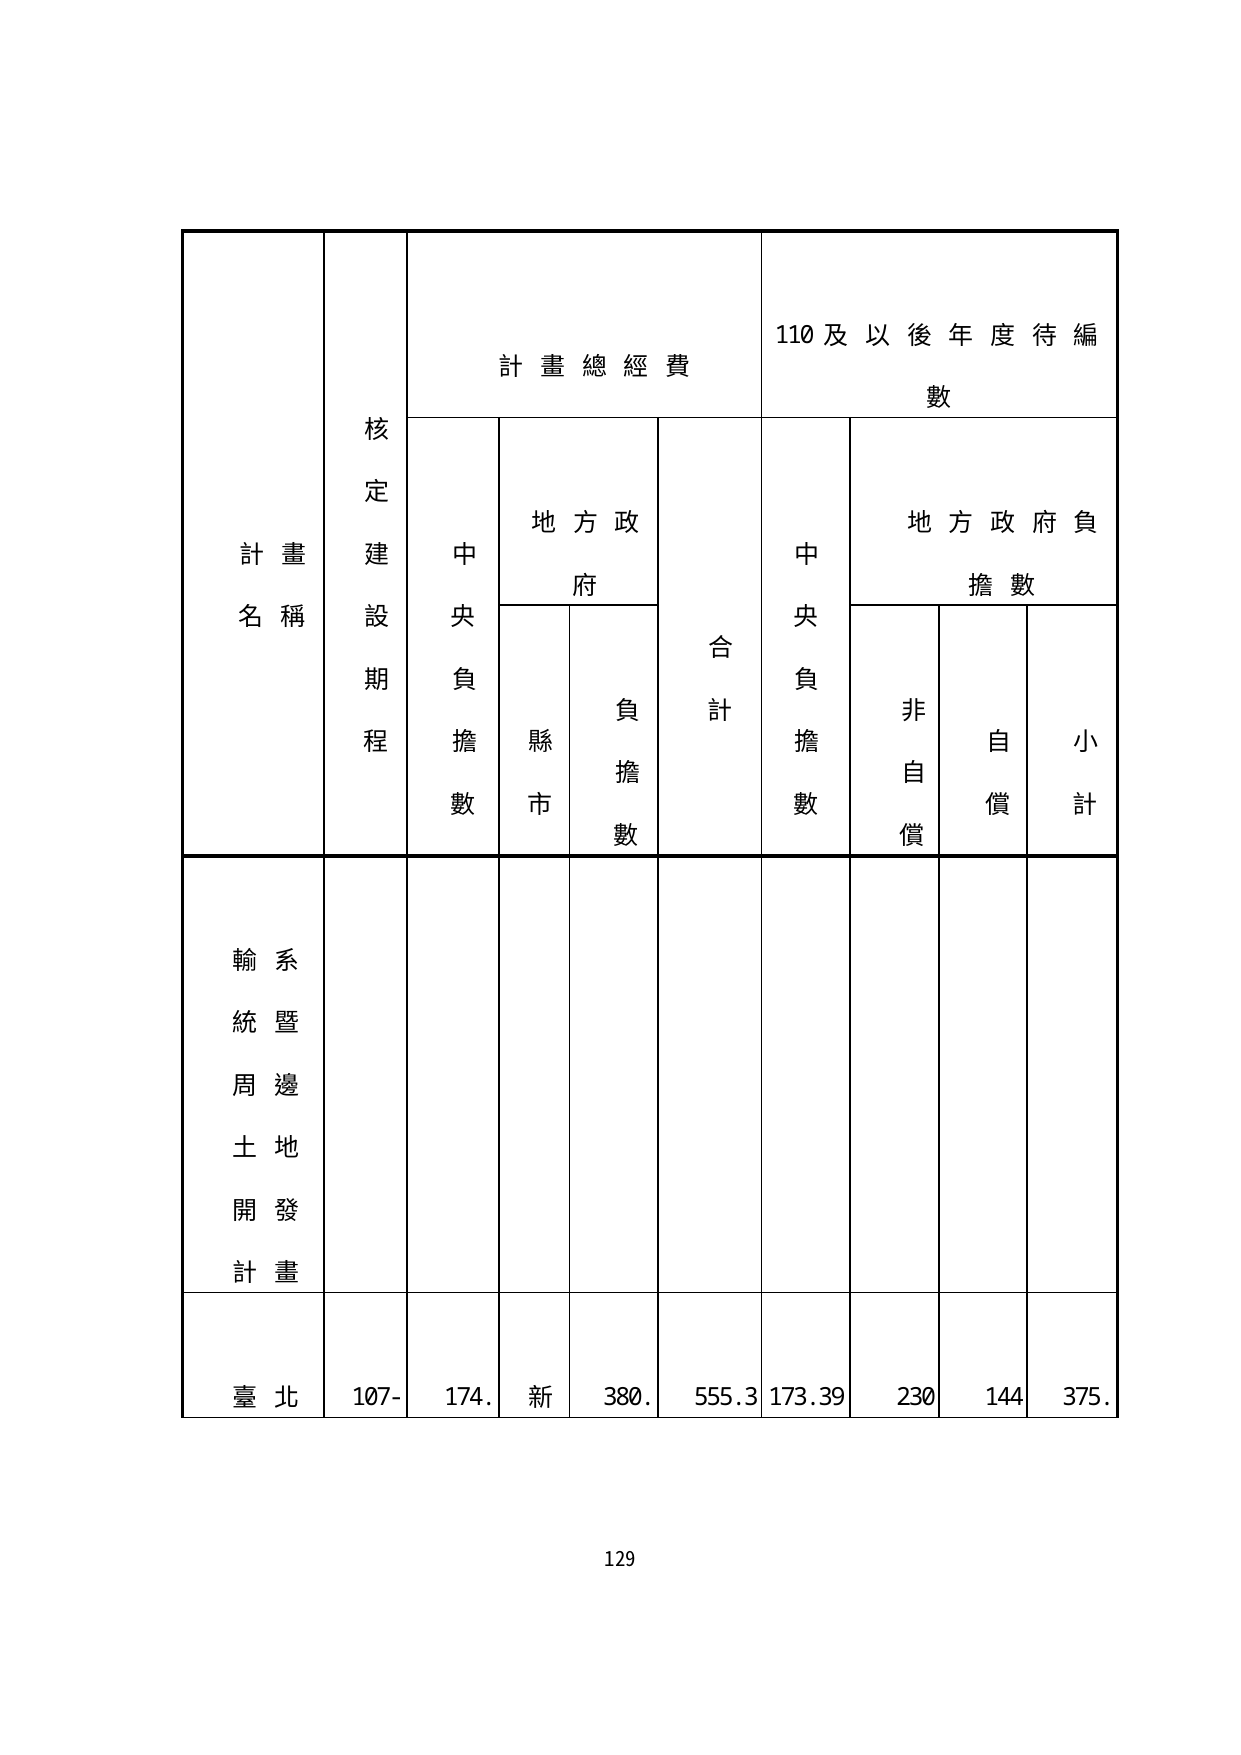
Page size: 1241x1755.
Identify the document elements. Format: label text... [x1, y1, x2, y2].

table_cell 自償 [940, 606, 1026, 854]
table_cell [570, 858, 657, 1292]
table_cell [500, 858, 569, 1292]
table_cell 174. [408, 1293, 498, 1417]
table_cell 380. [570, 1293, 657, 1417]
table_cell 144 [940, 1293, 1026, 1417]
table_header 計畫名稱 [184, 233, 323, 854]
table_cell 375. [1028, 1293, 1116, 1417]
table_cell [940, 858, 1026, 1292]
table_cell 173.39 [762, 1293, 849, 1417]
table_cell [325, 858, 406, 1292]
table_header 計畫總經費 [408, 233, 761, 417]
table_cell 地方政府 [500, 418, 657, 604]
table_cell 230 [851, 1293, 938, 1417]
table_cell 107- [325, 1293, 406, 1417]
table_cell [851, 858, 938, 1292]
table_cell 臺北 [184, 1293, 323, 1417]
table_cell [1028, 858, 1116, 1292]
table_cell 小計 [1028, 606, 1116, 854]
table_cell 555.3 [659, 1293, 761, 1417]
table_cell [659, 858, 761, 1292]
table_cell 非自償 [851, 606, 938, 854]
table_cell 輸系統暨周邊土地開發計畫 [184, 858, 323, 1292]
table_header 110及以後年度待編數 [762, 233, 1116, 417]
table_cell 地方政府負擔數 [851, 418, 1116, 604]
table_cell [408, 858, 498, 1292]
table_cell 中央 負擔數 [762, 418, 849, 854]
table_header 核定建設期程 [325, 233, 406, 854]
table_cell [762, 858, 849, 1292]
table_cell 中央 負擔數 [408, 418, 498, 854]
table_cell 縣市 [500, 606, 569, 854]
table_cell 新 [500, 1293, 569, 1417]
table_cell 合計 [659, 418, 761, 854]
table_cell 負擔數 [570, 606, 657, 854]
